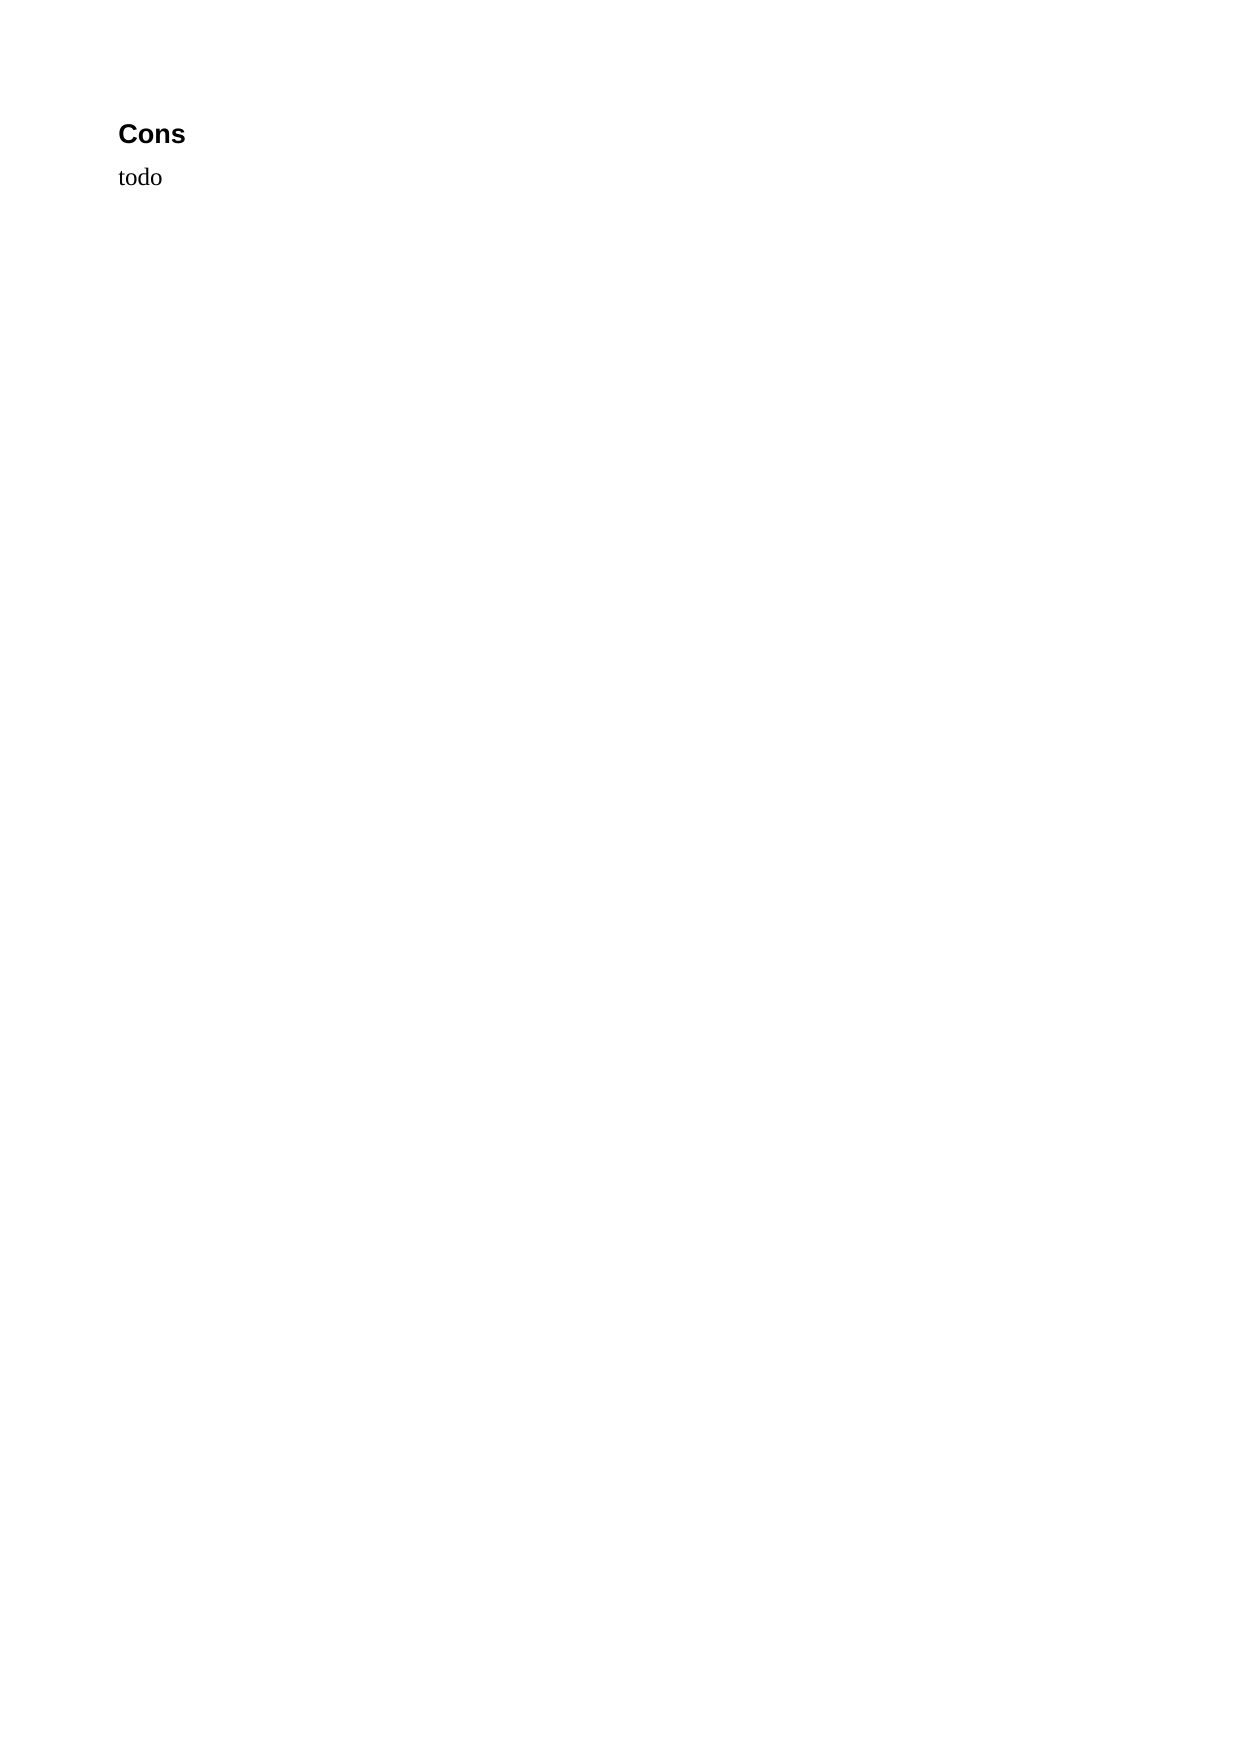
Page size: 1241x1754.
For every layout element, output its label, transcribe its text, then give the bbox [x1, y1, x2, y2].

subtitle Cons [118, 118, 1122, 149]
text todo [118, 162, 1122, 191]
